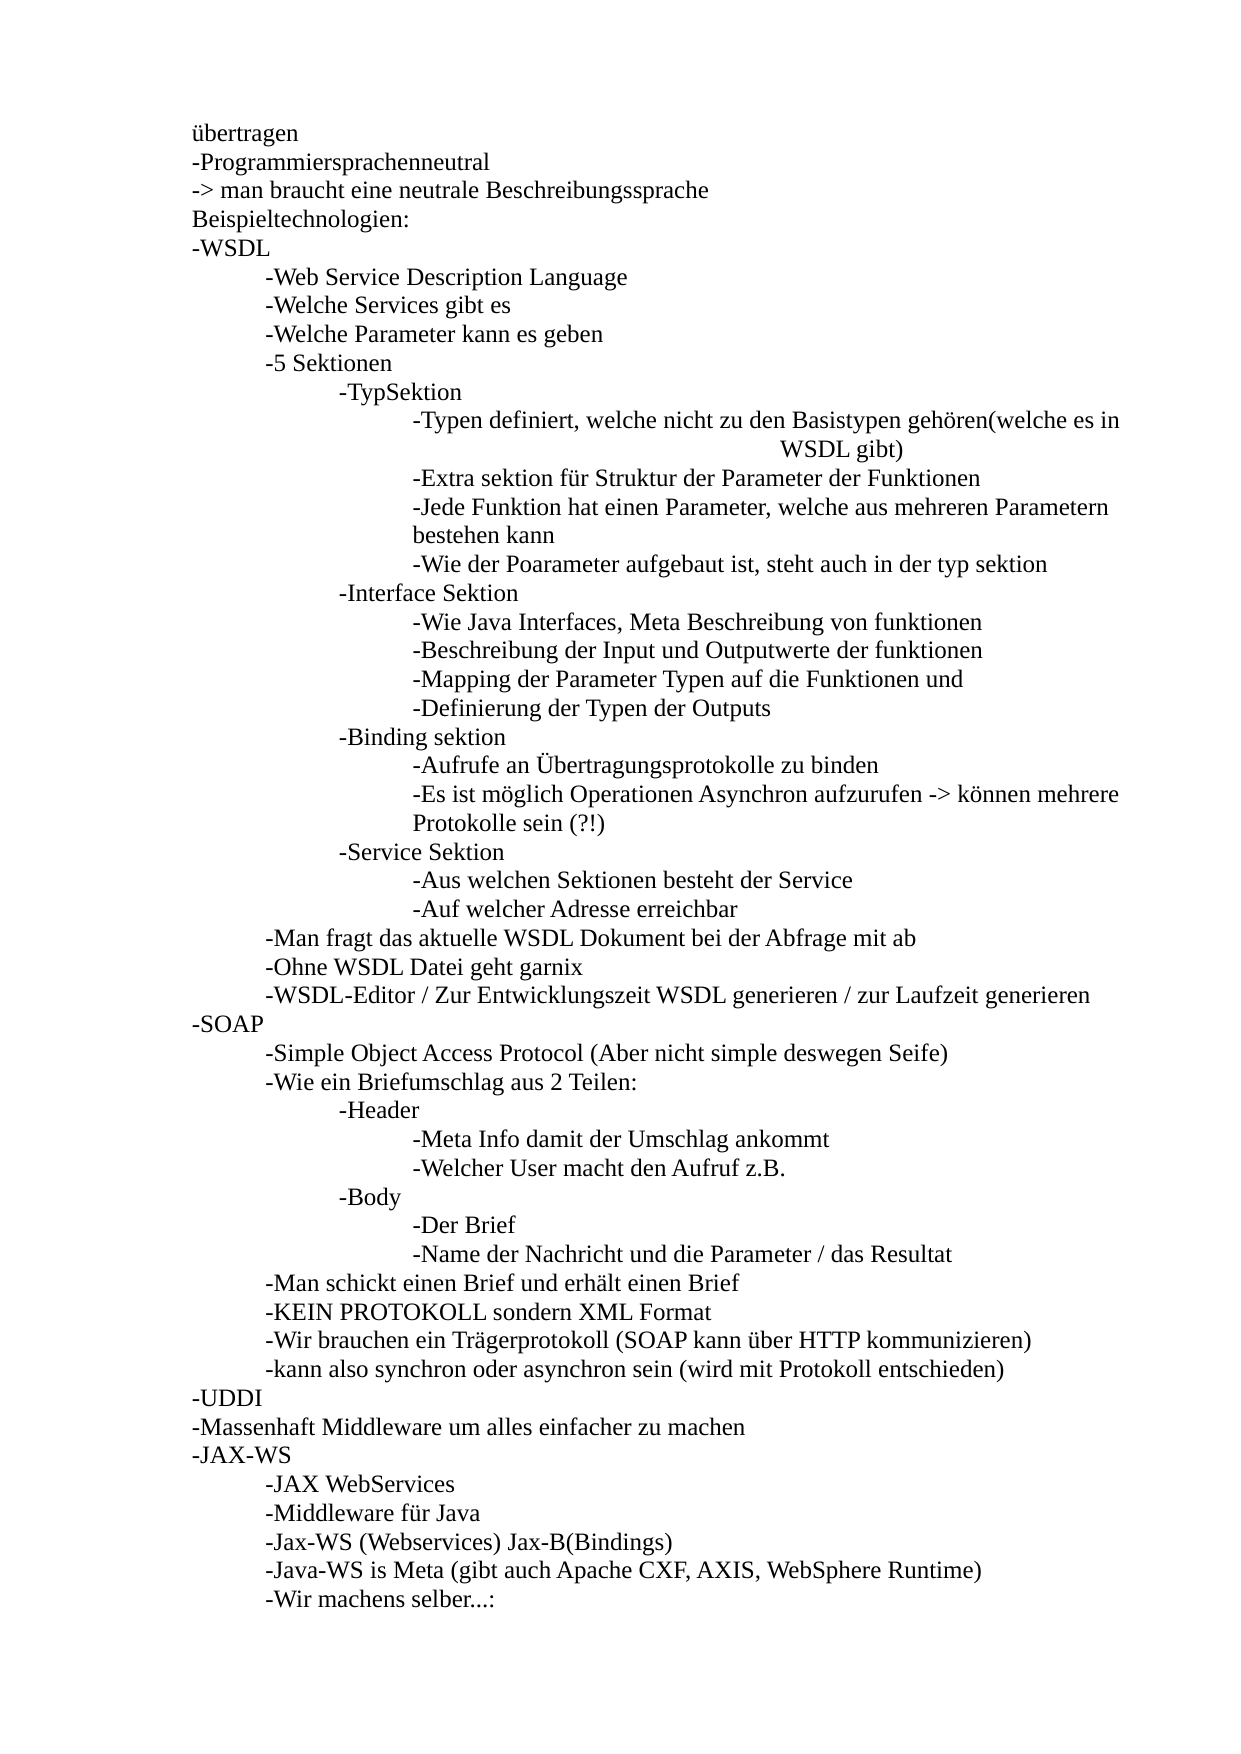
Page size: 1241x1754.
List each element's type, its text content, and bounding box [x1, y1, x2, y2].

text -Java-WS is Meta (gibt auch Apache CXF, AXIS, WebSphere Runtime) [118, 1556, 1122, 1584]
text -Interface Sektion [118, 578, 1122, 607]
text -JAX WebServices [118, 1469, 1122, 1498]
text -Mapping der Parameter Typen auf die Funktionen und [118, 664, 1122, 693]
text Beispieltechnologien: [118, 204, 1122, 233]
text -TypSektion [118, 377, 1122, 406]
text -Header [118, 1096, 1122, 1124]
text -Wie ein Briefumschlag aus 2 Teilen: [118, 1067, 1122, 1096]
text -UDDI [118, 1383, 1122, 1412]
text -Welche Services gibt es [118, 291, 1122, 319]
text -Typen definiert, welche nicht zu den Basistypen gehören(welche es in WSDL gibt) [118, 406, 1122, 463]
text -Programmiersprachenneutral [118, 147, 1122, 176]
text -Es ist möglich Operationen Asynchron aufzurufen -> können mehrere Protokolle sein (?!) [118, 779, 1122, 837]
text -Jede Funktion hat einen Parameter, welche aus mehreren Parametern bestehen kann [118, 492, 1122, 549]
text -Beschreibung der Input und Outputwerte der funktionen [118, 636, 1122, 664]
text -Simple Object Access Protocol (Aber nicht simple deswegen Seife) [118, 1038, 1122, 1067]
text -Web Service Description Language [118, 262, 1122, 291]
text -Ohne WSDL Datei geht garnix [118, 952, 1122, 981]
text -Wie der Poarameter aufgebaut ist, steht auch in der typ sektion [118, 549, 1122, 578]
text -KEIN PROTOKOLL sondern XML Format [118, 1297, 1122, 1326]
text -Aus welchen Sektionen besteht der Service [118, 866, 1122, 894]
text -Wie Java Interfaces, Meta Beschreibung von funktionen [118, 607, 1122, 636]
text -JAX-WS [118, 1441, 1122, 1469]
text -Welcher User macht den Aufruf z.B. [118, 1153, 1122, 1182]
text -Service Sektion [118, 837, 1122, 866]
text -Meta Info damit der Umschlag ankommt [118, 1124, 1122, 1153]
text -Jax-WS (Webservices) Jax-B(Bindings) [118, 1527, 1122, 1556]
text -kann also synchron oder asynchron sein (wird mit Protokoll entschieden) [118, 1354, 1122, 1383]
text -Wir machens selber...: [118, 1584, 1122, 1613]
text -Binding sektion [118, 722, 1122, 751]
text -Wir brauchen ein Trägerprotokoll (SOAP kann über HTTP kommunizieren) [118, 1326, 1122, 1354]
text -Aufrufe an Übertragungsprotokolle zu binden [118, 751, 1122, 779]
text -Welche Parameter kann es geben [118, 319, 1122, 348]
text -WSDL-Editor / Zur Entwicklungszeit WSDL generieren / zur Laufzeit generieren [118, 981, 1122, 1009]
text -Der Brief [118, 1211, 1122, 1239]
text -Definierung der Typen der Outputs [118, 693, 1122, 722]
text -Auf welcher Adresse erreichbar [118, 894, 1122, 923]
text -Name der Nachricht und die Parameter / das Resultat [118, 1239, 1122, 1268]
text -Middleware für Java [118, 1498, 1122, 1527]
text -Man fragt das aktuelle WSDL Dokument bei der Abfrage mit ab [118, 923, 1122, 952]
text übertragen [118, 118, 1122, 147]
text -Body [118, 1182, 1122, 1211]
text -Massenhaft Middleware um alles einfacher zu machen [118, 1412, 1122, 1441]
text -WSDL [118, 233, 1122, 262]
text -Extra sektion für Struktur der Parameter der Funktionen [118, 463, 1122, 492]
text -Man schickt einen Brief und erhält einen Brief [118, 1268, 1122, 1297]
text -SOAP [118, 1009, 1122, 1038]
text -> man braucht eine neutrale Beschreibungssprache [118, 176, 1122, 204]
text -5 Sektionen [118, 348, 1122, 377]
